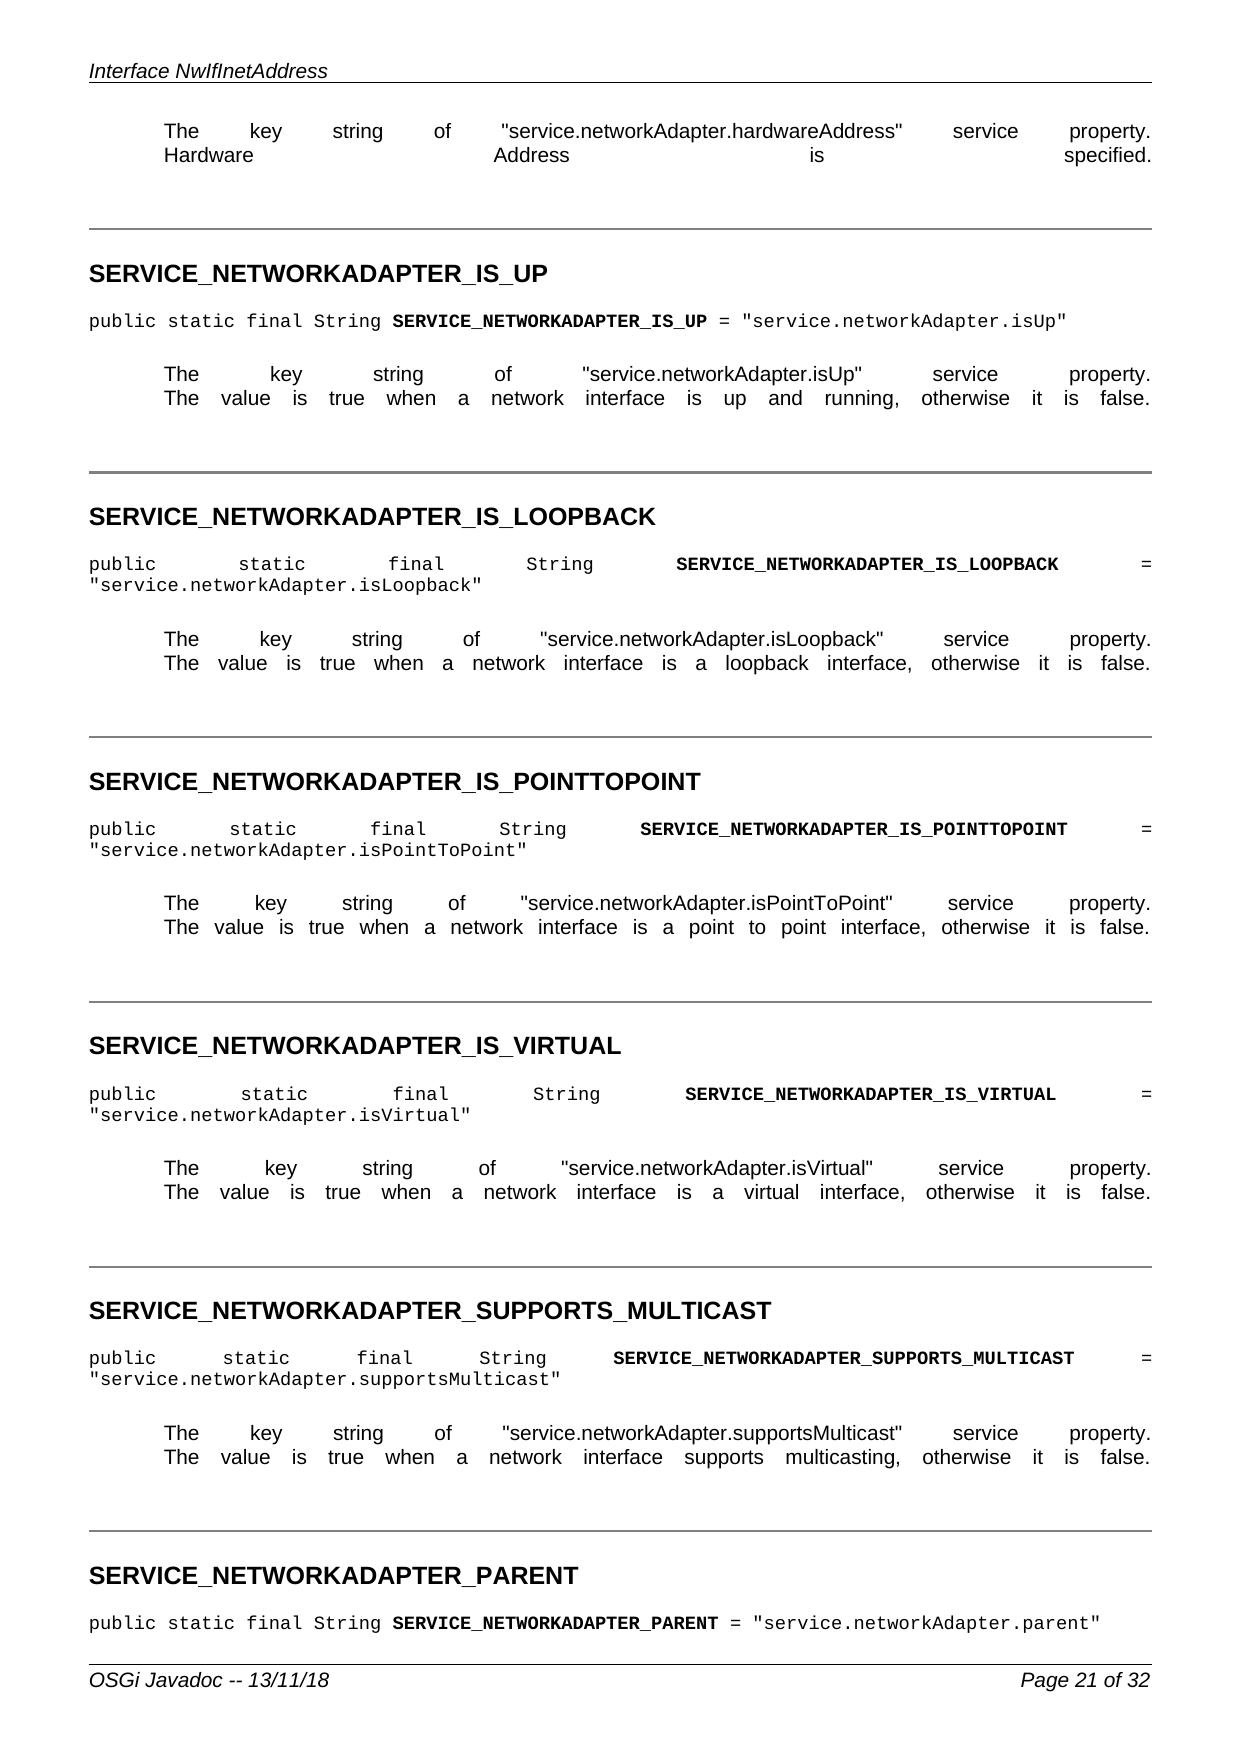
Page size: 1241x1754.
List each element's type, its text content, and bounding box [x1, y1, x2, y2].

text The key string of "service.networkAdapter.isVirtual" service property. The value is true when a network interface is a virtual interface, otherwise it is false. [163, 1156, 1152, 1228]
text public static final String SERVICE_NETWORKADAPTER_IS_VIRTUAL = "service.networkAdapter.isVirtual" [88, 1084, 1152, 1127]
subtitle SERVICE_NETWORKADAPTER_IS_POINTTOPOINT [88, 767, 1152, 795]
text public static final String SERVICE_NETWORKADAPTER_IS_UP = "service.networkAdapter.isUp" [88, 311, 1152, 333]
text public static final String SERVICE_NETWORKADAPTER_IS_LOOPBACK = "service.networkAdapter.isLoopback" [88, 555, 1152, 597]
text The key string of "service.networkAdapter.supportsMulticast" service property. The value is true when a network interface supports multicasting, otherwise it is false. [163, 1421, 1152, 1492]
subtitle SERVICE_NETWORKADAPTER_IS_VIRTUAL [88, 1031, 1152, 1060]
text public static final String SERVICE_NETWORKADAPTER_SUPPORTS_MULTICAST = "service.networkAdapter.supportsMulticast" [88, 1349, 1152, 1391]
subtitle SERVICE_NETWORKADAPTER_SUPPORTS_MULTICAST [88, 1296, 1152, 1325]
text public static final String SERVICE_NETWORKADAPTER_PARENT = "service.networkAdapter.parent" [88, 1614, 1152, 1635]
subtitle SERVICE_NETWORKADAPTER_IS_LOOPBACK [88, 502, 1152, 531]
subtitle SERVICE_NETWORKADAPTER_IS_UP [88, 258, 1152, 287]
text The key string of "service.networkAdapter.hardwareAddress" service property. Hardware Address is specified. [163, 118, 1152, 190]
text The key string of "service.networkAdapter.isUp" service property. The value is true when a network interface is up and running, otherwise it is false. [163, 362, 1152, 434]
text public static final String SERVICE_NETWORKADAPTER_IS_POINTTOPOINT = "service.networkAdapter.isPointToPoint" [88, 819, 1152, 862]
text The key string of "service.networkAdapter.isLoopback" service property. The value is true when a network interface is a loopback interface, otherwise it is false. [163, 627, 1152, 698]
text The key string of "service.networkAdapter.isPointToPoint" service property. The value is true when a network interface is a point to point interface, otherwise it is false. [163, 891, 1152, 963]
subtitle SERVICE_NETWORKADAPTER_PARENT [88, 1561, 1152, 1589]
